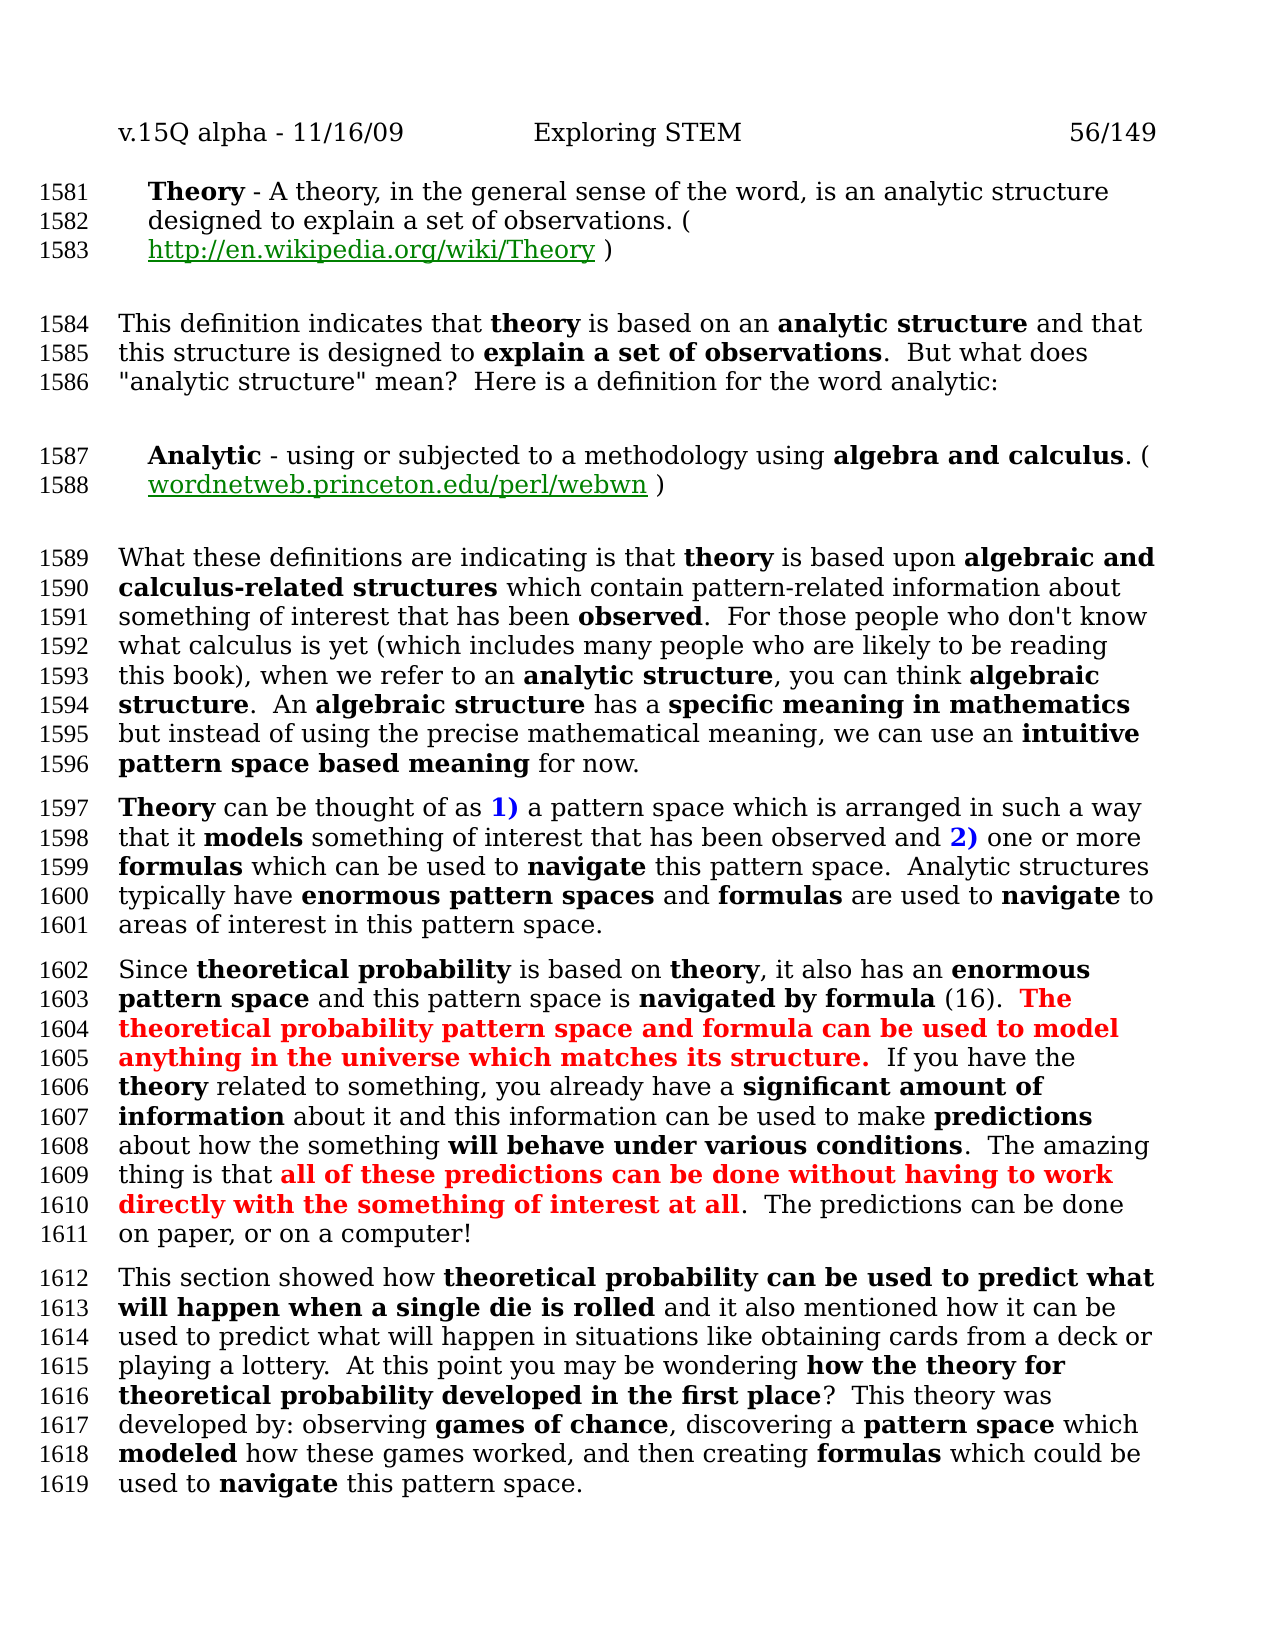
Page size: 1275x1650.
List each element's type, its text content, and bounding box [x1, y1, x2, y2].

text Analytic - using or subjected to a methodology using algebra and calculus. ( wordnetweb.princeton.edu/perl/webwn ) [148, 441, 1157, 499]
text Since theoretical probability is based on theory, it also has an enormous pattern space and this pattern space is navigated by formula (16). The theoretical probability pattern space and formula can be used to model anything in the universe which matches its structure. If you have the theory related to something, you already have a significant amount of information about it and this information can be used to make predictions about how the something will behave under various conditions. The amazing thing is that all of these predictions can be done without having to work directly with the something of interest at all. The predictions can be done on paper, or on a computer! [118, 955, 1157, 1248]
text Theory - A theory, in the general sense of the word, is an analytic structure designed to explain a set of observations. ( http://en.wikipedia.org/wiki/Theory ) [148, 177, 1157, 264]
text This definition indicates that theory is based on an analytic structure and that this structure is designed to explain a set of observations. But what does "analytic structure" mean? Here is a definition for the word analytic: [118, 309, 1157, 397]
text Theory can be thought of as 1) a pattern space which is arranged in such a way that it models something of interest that has been observed and 2) one or more formulas which can be used to navigate this pattern space. Analytic structures typically have enormous pattern spaces and formulas are used to navigate to areas of interest in this pattern space. [118, 793, 1157, 940]
text What these definitions are indicating is that theory is based upon algebraic and calculus-related structures which contain pattern-related information about something of interest that has been observed. For those people who don't know what calculus is yet (which includes many people who are likely to be reading this book), when we refer to an analytic structure, you can think algebraic structure. An algebraic structure has a specific meaning in mathematics but instead of using the precise mathematical meaning, we can use an intuitive pattern space based meaning for now. [118, 543, 1157, 778]
text This section showed how theoretical probability can be used to predict what will happen when a single die is rolled and it also mentioned how it can be used to predict what will happen in situations like obtaining cards from a deck or playing a lottery. At this point you may be wondering how the theory for theoretical probability developed in the first place? This theory was developed by: observing games of chance, discovering a pattern space which modeled how these games worked, and then creating formulas which could be used to navigate this pattern space. [118, 1263, 1157, 1498]
